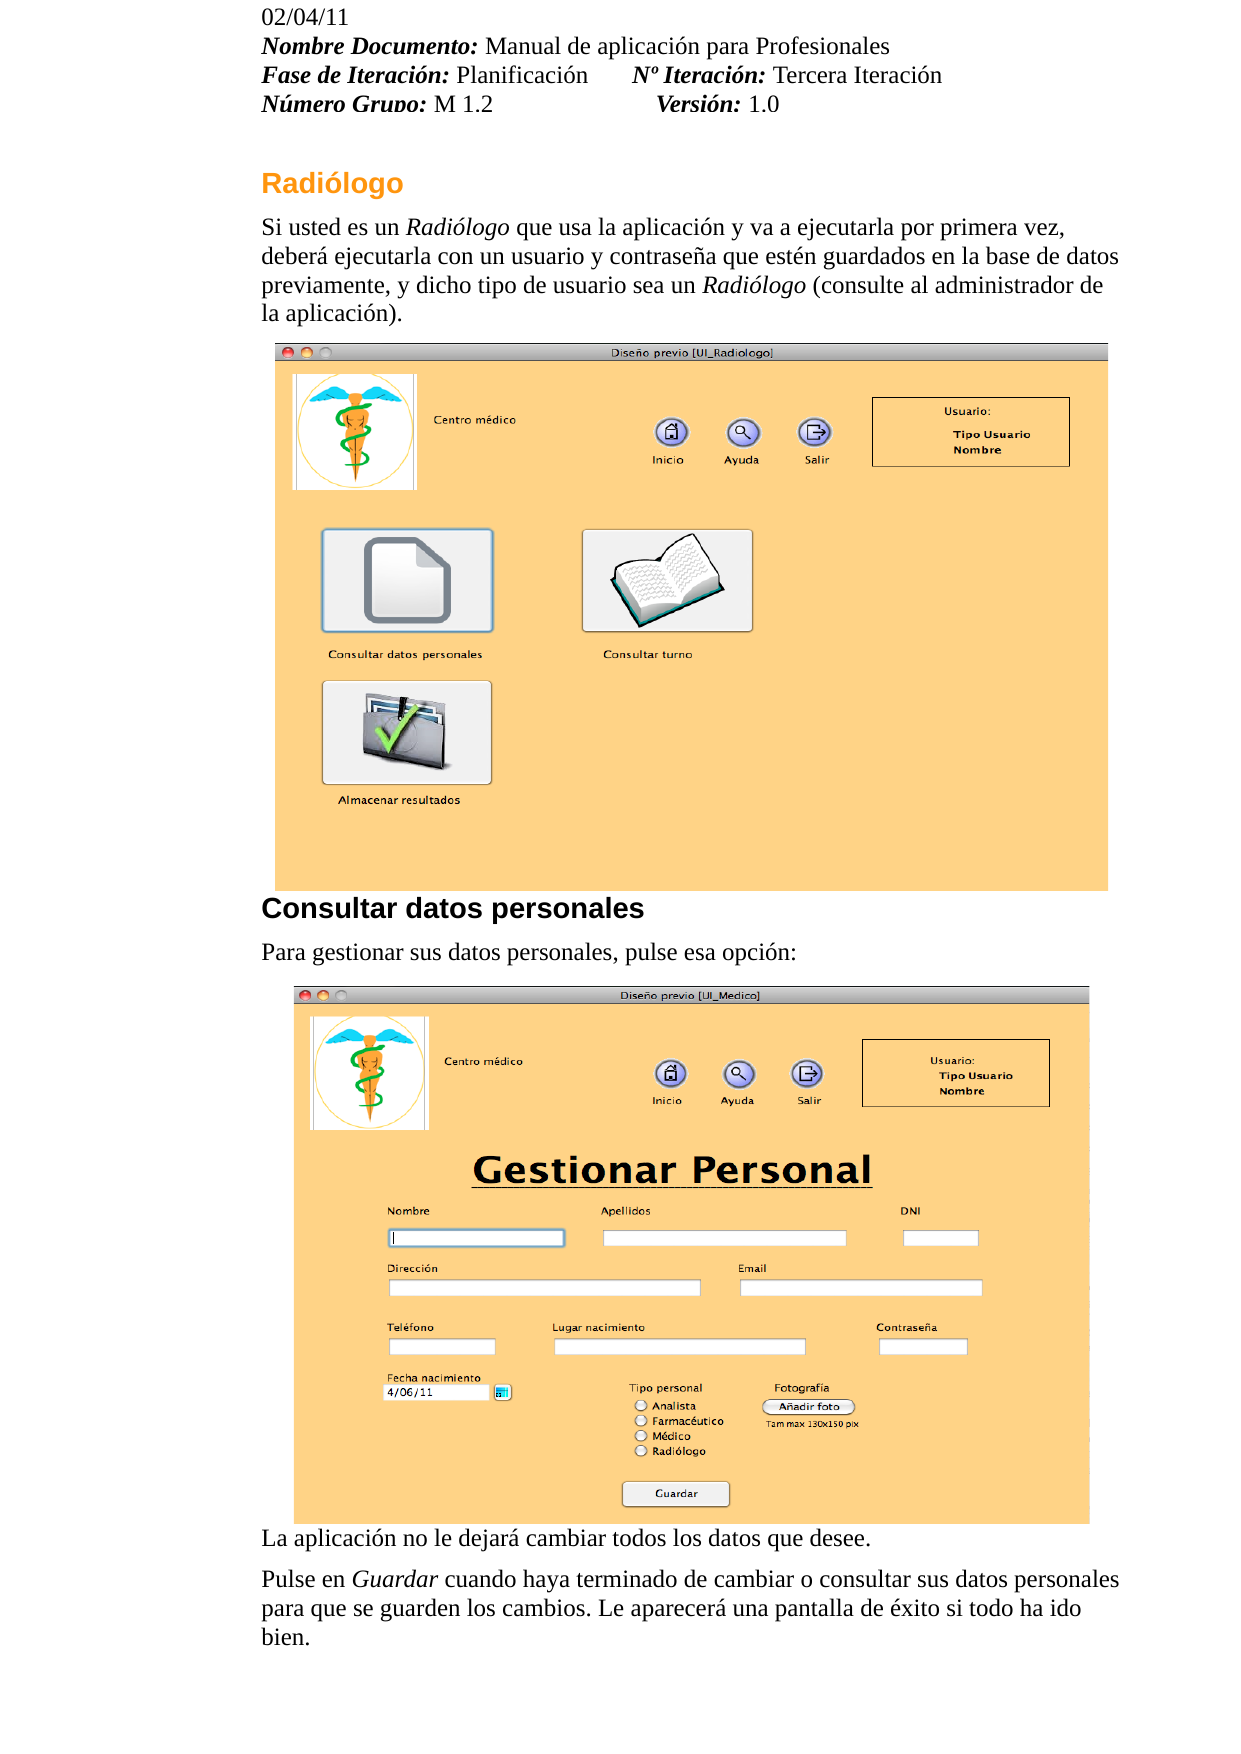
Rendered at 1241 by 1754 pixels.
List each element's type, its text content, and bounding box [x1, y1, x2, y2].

text Pulse en Guardar cuando haya terminado de cambiar o consultar sus datos personales para que se guarden los cambios. Le aparecerá una pantalla de éxito si todo ha ido bien. [261, 1564, 1122, 1651]
subtitle Radiólogo [261, 166, 1122, 200]
text La aplicación no le dejará cambiar todos los datos que desee. [261, 978, 1122, 1552]
picture [293, 986, 1090, 1524]
picture [275, 343, 1109, 891]
text Si usted es un Radiólogo que usa la aplicación y va a ejecutarla por primera vez, deberá ejecutarla con un usuario y contraseña que estén guardados en la base de datos previamente, y dicho tipo de usuario sea un Radiólogo (consulte al administrador de la aplicación). [261, 212, 1122, 327]
subtitle Consultar datos personales [261, 891, 1122, 924]
text Para gestionar sus datos personales, pulse esa opción: [261, 937, 1122, 966]
